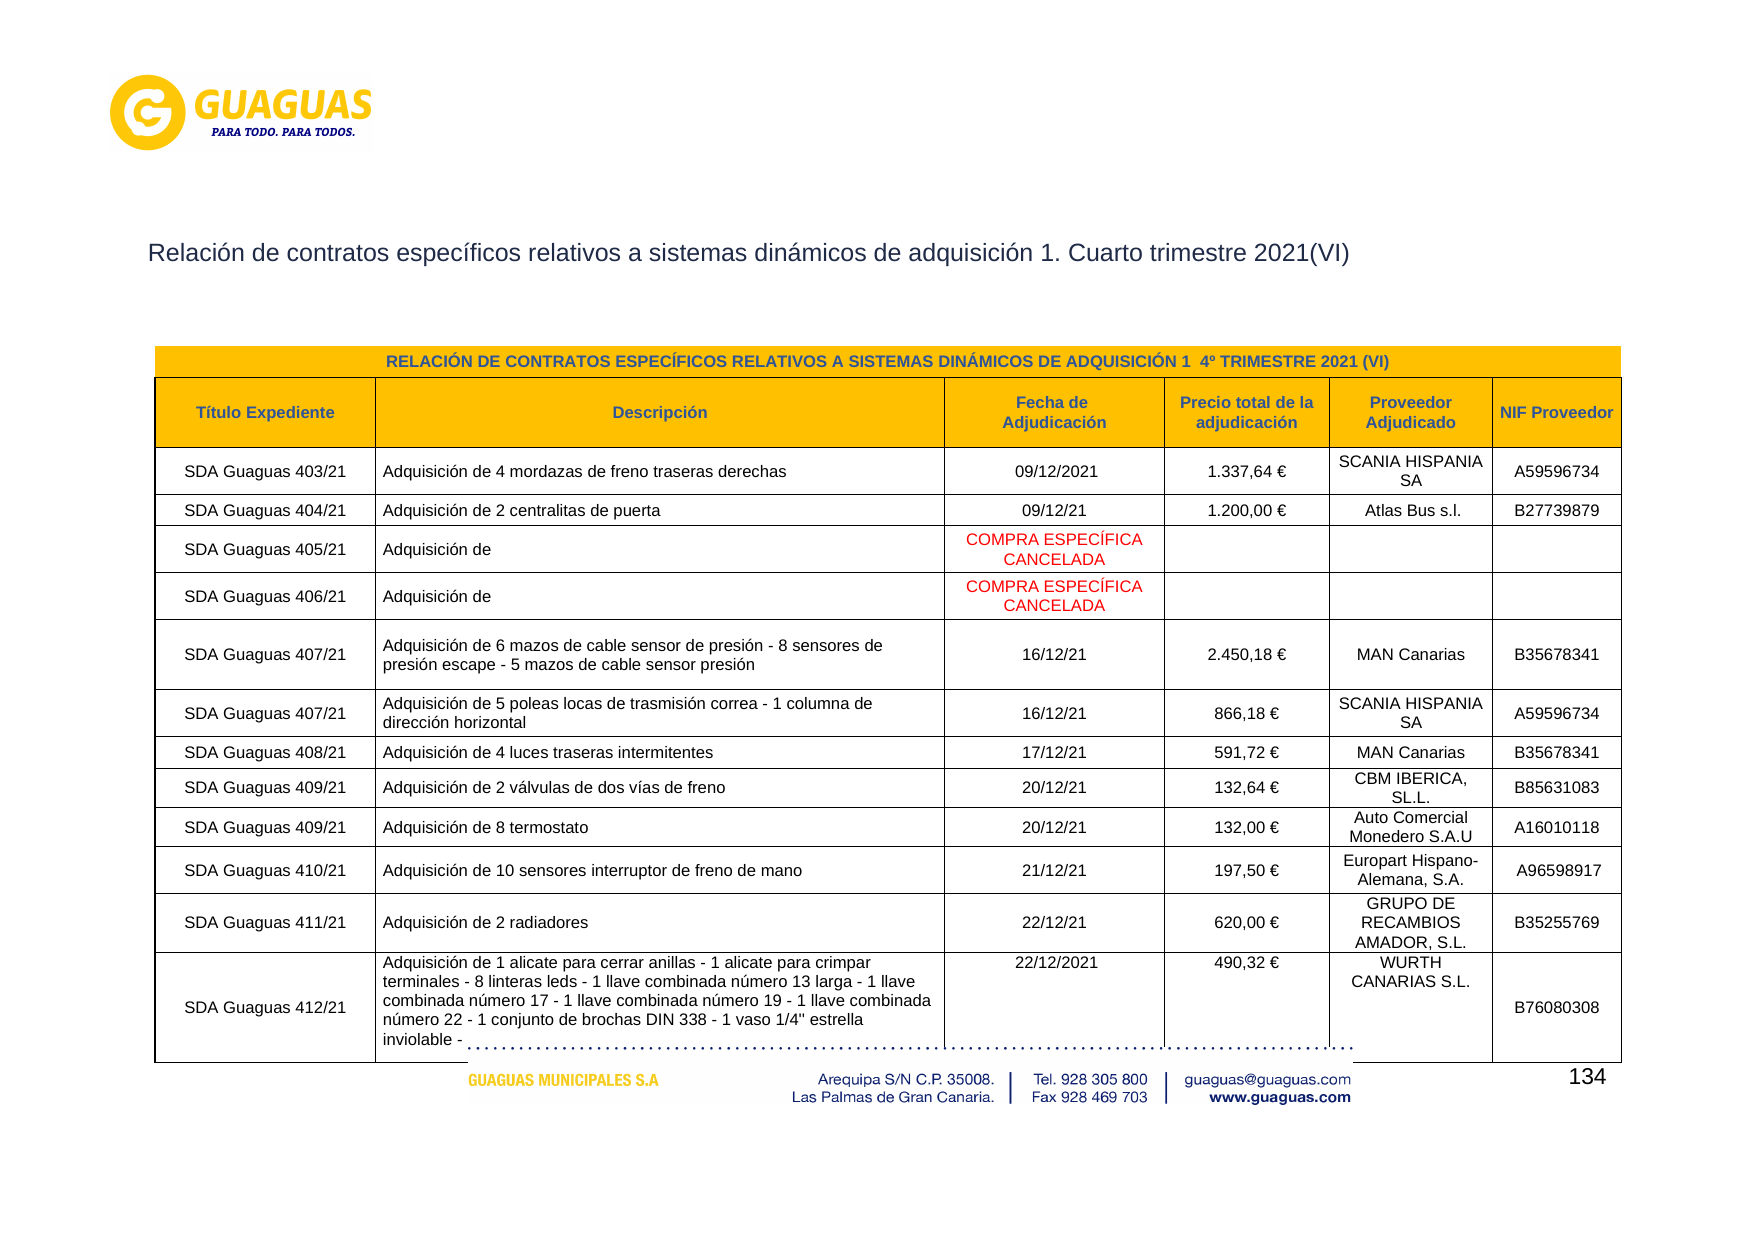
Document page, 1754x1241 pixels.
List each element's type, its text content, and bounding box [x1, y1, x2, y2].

table_cell B35678341 [1493, 737, 1621, 767]
table_cell 21/12/21 [945, 847, 1164, 893]
table_cell Auto Comercial Monedero S.A.U [1330, 808, 1492, 846]
table_cell COMPRA ESPECÍFICA CANCELADA [945, 526, 1164, 572]
table_cell 09/12/21 [945, 495, 1164, 525]
table_cell SDA Guaguas 408/21 [156, 737, 375, 767]
table_cell [1330, 526, 1492, 572]
table_cell A96598917 [1493, 847, 1621, 893]
table_cell CBM IBERICA, SL.L. [1330, 769, 1492, 807]
table_cell A59596734 [1493, 448, 1621, 494]
table_cell Adquisición de 8 termostato [376, 808, 944, 846]
table_cell Adquisición de [376, 526, 944, 572]
table_cell SDA Guaguas 411/21 [156, 894, 375, 952]
table_cell 490,32 € [1165, 953, 1329, 1047]
table_cell NIF Proveedor [1493, 378, 1621, 447]
table_cell GRUPO DE RECAMBIOS AMADOR, S.L. [1330, 894, 1492, 952]
table_cell Adquisición de 2 radiadores [376, 894, 944, 952]
table_cell 22/12/21 [945, 894, 1164, 952]
table_cell SDA Guaguas 405/21 [156, 526, 375, 572]
table_cell B85631083 [1493, 769, 1621, 807]
table_cell SDA Guaguas 409/21 [156, 769, 375, 807]
table_cell Atlas Bus s.l. [1330, 495, 1492, 525]
table_cell B27739879 [1493, 495, 1621, 525]
table_cell Adquisición de 10 sensores interruptor de freno de mano [376, 847, 944, 893]
table_cell 197,50 € [1165, 847, 1329, 893]
table_cell [1330, 573, 1492, 619]
table_cell 09/12/2021 [945, 448, 1164, 494]
table_cell SDA Guaguas 412/21 [156, 953, 375, 1062]
table_cell [1493, 526, 1621, 572]
table_cell Fecha de Adjudicación [945, 378, 1164, 447]
table_cell 16/12/21 [945, 690, 1164, 736]
table_cell MAN Canarias [1330, 620, 1492, 689]
table_cell 22/12/2021 [945, 953, 1164, 1047]
table_header RELACIÓN DE CONTRATOS ESPECÍFICOS RELATIVOS A SISTEMAS DINÁMICOS DE ADQUISICIÓN 1 4º TRIMESTRE 2021 (VI) [155, 346, 1621, 377]
table_cell SDA Guaguas 409/21 [156, 808, 375, 846]
table_cell SDA Guaguas 410/21 [156, 847, 375, 893]
table_cell 132,64 € [1165, 769, 1329, 807]
table_cell Precio total de la adjudicación [1165, 378, 1329, 447]
table_cell Título Expediente [156, 378, 375, 447]
table_cell SDA Guaguas 403/21 [156, 448, 375, 494]
text Relación de contratos específicos relativos a sistemas dinámicos de adquisición 1. Cuarto trimestre 2021(VI) [148, 238, 1606, 266]
table_cell Adquisición de 2 válvulas de dos vías de freno [376, 769, 944, 807]
table_cell B35678341 [1493, 620, 1621, 689]
table_cell SDA Guaguas 406/21 [156, 573, 375, 619]
table_cell 17/12/21 [945, 737, 1164, 767]
table_cell [1165, 573, 1329, 619]
table_cell SCANIA HISPANIA SA [1330, 448, 1492, 494]
table_cell [1165, 526, 1329, 572]
table_cell Adquisición de 1 alicate para cerrar anillas - 1 alicate para crimpar terminales - 8 linteras leds - 1 llave combinada número 13 larga - 1 llave combinada número 17 - 1 llave combinada número 19 - 1 llave combinada número 22 - 1 conjunto de brochas DIN 338 - 1 vaso 1/4'' estrella inviolable [376, 953, 944, 1062]
table_cell 866,18 € [1165, 690, 1329, 736]
table_cell Descripción [376, 378, 944, 447]
table_cell Adquisición de 4 mordazas de freno traseras derechas [376, 448, 944, 494]
table_cell 16/12/21 [945, 620, 1164, 689]
table_cell 132,00 € [1165, 808, 1329, 846]
table_cell SDA Guaguas 407/21 [156, 620, 375, 689]
table_cell SDA Guaguas 407/21 [156, 690, 375, 736]
table_cell MAN Canarias [1330, 737, 1492, 767]
table_cell 20/12/21 [945, 769, 1164, 807]
table_cell 591,72 € [1165, 737, 1329, 767]
table_cell SDA Guaguas 404/21 [156, 495, 375, 525]
table_cell Adquisición de 5 poleas locas de trasmisión correa - 1 columna de dirección horizontal [376, 690, 944, 736]
table_cell B35255769 [1493, 894, 1621, 952]
table_cell Adquisición de [376, 573, 944, 619]
table_cell Adquisición de 4 luces traseras intermitentes [376, 737, 944, 767]
table_cell WURTH CANARIAS S.L. [1330, 953, 1492, 1062]
table_cell 1.337,64 € [1165, 448, 1329, 494]
table_cell 620,00 € [1165, 894, 1329, 952]
table_cell Proveedor Adjudicado [1330, 378, 1492, 447]
table_cell Europart Hispano-Alemana, S.A. [1330, 847, 1492, 893]
table_cell 1.200,00 € [1165, 495, 1329, 525]
table_cell Adquisición de 6 mazos de cable sensor de presión - 8 sensores de presión escape - 5 mazos de cable sensor presión [376, 620, 944, 689]
table_cell B76080308 [1493, 953, 1621, 1062]
table_cell [1493, 573, 1621, 619]
table_cell SCANIA HISPANIA SA [1330, 690, 1492, 736]
table_cell Adquisición de 2 centralitas de puerta [376, 495, 944, 525]
table_cell A59596734 [1493, 690, 1621, 736]
table_cell 2.450,18 € [1165, 620, 1329, 689]
table_cell 20/12/21 [945, 808, 1164, 846]
table_cell A16010118 [1493, 808, 1621, 846]
table_cell COMPRA ESPECÍFICA CANCELADA [945, 573, 1164, 619]
